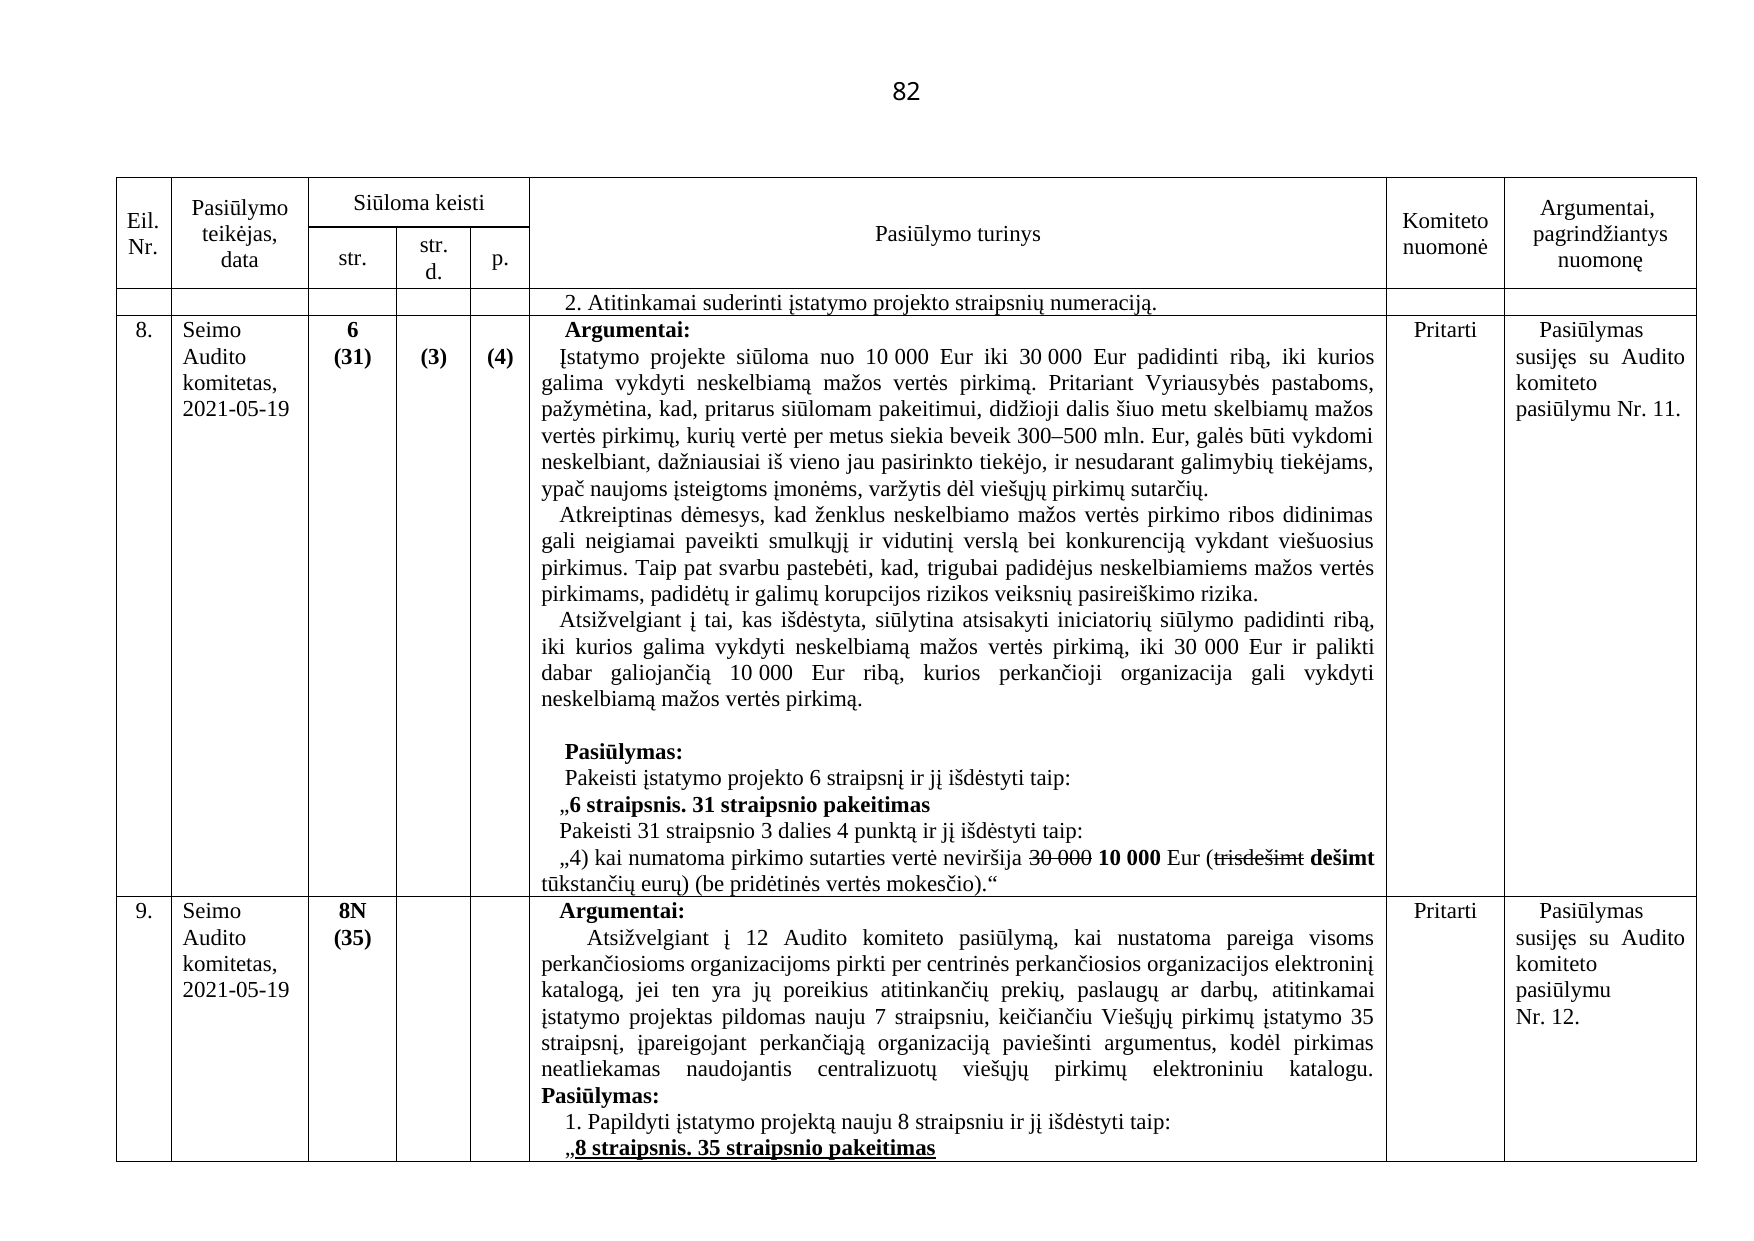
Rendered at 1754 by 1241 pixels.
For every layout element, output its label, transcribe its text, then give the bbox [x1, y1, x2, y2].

table_cell 8N (35) [309, 897, 396, 1161]
table_cell [1505, 289, 1696, 315]
table_header Komiteto nuomonė [1387, 178, 1504, 288]
table_cell 8. [117, 316, 171, 896]
table_cell 2. Atitinkamai suderinti įstatymo projekto straipsnių numeraciją. [530, 289, 1386, 315]
table_cell [397, 289, 470, 315]
table_cell Seimo Audito komitetas, 2021-05-19 [172, 316, 308, 896]
table_header Eil. Nr. [117, 178, 171, 288]
table_cell [397, 897, 470, 1161]
table_cell [1387, 289, 1504, 315]
table_header Siūloma keisti [309, 178, 529, 226]
table_cell p. [471, 228, 529, 288]
table_cell [471, 289, 529, 315]
table_cell str. d. [397, 228, 470, 288]
table_cell [309, 289, 396, 315]
table_header Argumentai, pagrindžiantys nuomonę [1505, 178, 1696, 288]
table_cell Pritarti [1387, 897, 1504, 1161]
table_cell str. [309, 228, 396, 288]
table_cell [471, 897, 529, 1161]
table_cell Argumentai: Įstatymo projekte siūloma nuo 10 000 Eur iki 30 000 Eur padidinti ribą, iki kurios galima vykdyti neskelbiamą mažos vertės pirkimą. Pritariant Vyriausybės pastaboms, pažymėtina, kad, pritarus siūlomam pakeitimui, didžioji dalis šiuo metu skelbiamų mažos vertės pirkimų, kurių vertė per metus siekia beveik 300–500 mln. Eur, galės būti vykdomi neskelbiant, dažniausiai iš vieno jau pasirinkto tiekėjo, ir nesudarant galimybių tiekėjams, ypač naujoms įsteigtoms įmonėms, varžytis dėl viešųjų pirkimų sutarčių. Atkreiptinas dėmesys, kad ženklus neskelbiamo mažos vertės pirkimo ribos didinimas gali neigiamai paveikti smulkųjį ir vidutinį verslą bei konkurenciją vykdant viešuosius pirkimus. Taip pat svarbu pastebėti, kad, trigubai padidėjus neskelbiamiems mažos vertės pirkimams, padidėtų ir galimų korupcijos rizikos veiksnių pasireiškimo rizika. Atsižvelgiant į tai, kas išdėstyta, siūlytina atsisakyti iniciatorių siūlymo padidinti ribą, iki kurios galima vykdyti neskelbiamą mažos vertės pirkimą, iki 30 000 Eur ir palikti dabar galiojančią 10 000 Eur ribą, kurios perkančioji organizacija gali vykdyti neskelbiamą mažos vertės pirkimą. Pasiūlymas: Pakeisti įstatymo projekto 6 straipsnį ir jį išdėstyti taip: „6 straipsnis. 31 straipsnio pakeitimas Pakeisti 31 straipsnio 3 dalies 4 punktą ir jį išdėstyti taip: „4) kai numatoma pirkimo sutarties vertė neviršija 30 000 10 000 Eur (trisdešimt dešimt tūkstančių eurų) (be pridėtinės vertės mokesčio).“ [530, 316, 1386, 896]
table_cell [172, 289, 308, 315]
table_cell 6 (31) [309, 316, 396, 896]
table_cell Pasiūlymas susijęs su Audito komiteto pasiūlymu Nr. 12. [1505, 897, 1696, 1161]
table_cell Seimo Audito komitetas, 2021-05-19 [172, 897, 308, 1161]
table_header Pasiūlymo turinys [530, 178, 1386, 288]
table_cell Pritarti [1387, 316, 1504, 896]
table_header Pasiūlymo teikėjas, data [172, 178, 308, 288]
table_cell (4) [471, 316, 529, 896]
table_cell Pasiūlymas susijęs su Audito komiteto pasiūlymu Nr. 11. [1505, 316, 1696, 896]
table_cell 9. [117, 897, 171, 1161]
table_cell (3) [397, 316, 470, 896]
table_cell Argumentai: Atsižvelgiant į 12 Audito komiteto pasiūlymą, kai nustatoma pareiga visoms perkančiosioms organizacijoms pirkti per centrinės perkančiosios organizacijos elektroninį katalogą, jei ten yra jų poreikius atitinkančių prekių, paslaugų ar darbų, atitinkamai įstatymo projektas pildomas nauju 7 straipsniu, keičiančiu Viešųjų pirkimų įstatymo 35 straipsnį, įpareigojant perkančiąją organizaciją paviešinti argumentus, kodėl pirkimas neatliekamas naudojantis centralizuotų viešųjų pirkimų elektroniniu katalogu. Pasiūlymas: 1. Papildyti įstatymo projektą nauju 8 straipsniu ir jį išdėstyti taip: „8 straipsnis. 35 straipsnio pakeitimas [530, 897, 1386, 1161]
table_cell [117, 289, 171, 315]
